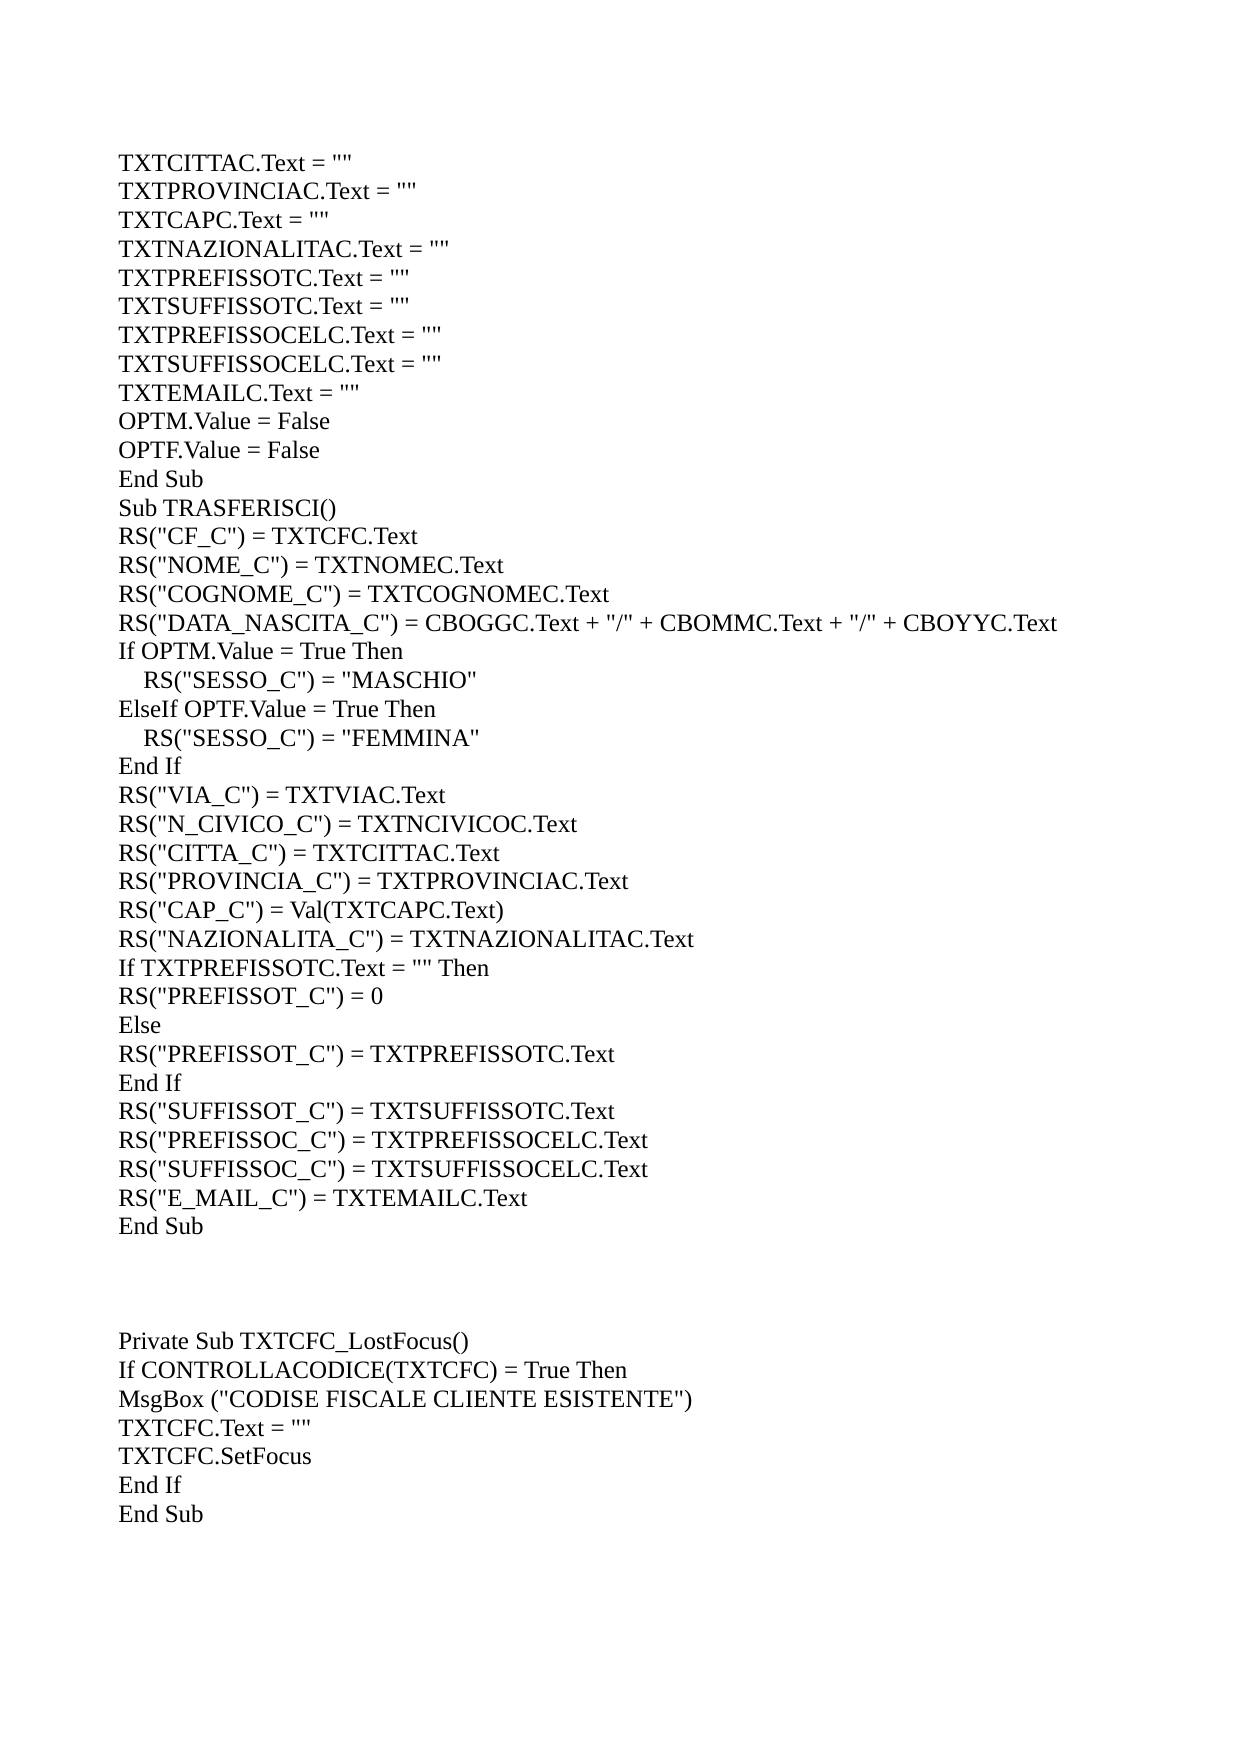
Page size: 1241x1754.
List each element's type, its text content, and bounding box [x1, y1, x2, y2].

text If TXTPREFISSOTC.Text = "" Then [118, 953, 1122, 981]
text TXTCAPC.Text = "" [118, 205, 1122, 234]
text RS("PROVINCIA_C") = TXTPROVINCIAC.Text [118, 866, 1122, 895]
text TXTCFC.SetFocus [118, 1441, 1122, 1470]
text RS("E_MAIL_C") = TXTEMAILC.Text [118, 1183, 1122, 1211]
text TXTSUFFISSOCELC.Text = "" [118, 349, 1122, 378]
text RS("SESSO_C") = "MASCHIO" [118, 665, 1122, 694]
text RS("VIA_C") = TXTVIAC.Text [118, 780, 1122, 809]
text If CONTROLLACODICE(TXTCFC) = True Then [118, 1355, 1122, 1384]
text RS("SUFFISSOC_C") = TXTSUFFISSOCELC.Text [118, 1154, 1122, 1183]
text End Sub [118, 1499, 1122, 1528]
text TXTPREFISSOTC.Text = "" [118, 263, 1122, 291]
text RS("NOME_C") = TXTNOMEC.Text [118, 550, 1122, 579]
text TXTNAZIONALITAC.Text = "" [118, 234, 1122, 263]
text RS("SUFFISSOT_C") = TXTSUFFISSOTC.Text [118, 1096, 1122, 1125]
text Private Sub TXTCFC_LostFocus() [118, 1326, 1122, 1355]
text TXTCFC.Text = "" [118, 1413, 1122, 1441]
text End If [118, 751, 1122, 780]
text RS("SESSO_C") = "FEMMINA" [118, 723, 1122, 751]
text MsgBox ("CODISE FISCALE CLIENTE ESISTENTE") [118, 1384, 1122, 1413]
text RS("DATA_NASCITA_C") = CBOGGC.Text + "/" + CBOMMC.Text + "/" + CBOYYC.Text [118, 608, 1122, 636]
text End Sub [118, 464, 1122, 493]
text OPTM.Value = False [118, 406, 1122, 435]
text RS("CITTA_C") = TXTCITTAC.Text [118, 838, 1122, 866]
text TXTEMAILC.Text = "" [118, 378, 1122, 406]
text ElseIf OPTF.Value = True Then [118, 694, 1122, 723]
text If OPTM.Value = True Then [118, 636, 1122, 665]
text RS("PREFISSOT_C") = TXTPREFISSOTC.Text [118, 1039, 1122, 1068]
text Sub TRASFERISCI() [118, 493, 1122, 521]
text TXTSUFFISSOTC.Text = "" [118, 291, 1122, 320]
text TXTCITTAC.Text = "" [118, 148, 1122, 176]
text OPTF.Value = False [118, 435, 1122, 464]
text RS("COGNOME_C") = TXTCOGNOMEC.Text [118, 579, 1122, 608]
text End If [118, 1068, 1122, 1096]
text TXTPREFISSOCELC.Text = "" [118, 320, 1122, 349]
text RS("N_CIVICO_C") = TXTNCIVICOC.Text [118, 809, 1122, 838]
text RS("CF_C") = TXTCFC.Text [118, 521, 1122, 550]
text RS("PREFISSOC_C") = TXTPREFISSOCELC.Text [118, 1125, 1122, 1154]
text Else [118, 1010, 1122, 1039]
text RS("PREFISSOT_C") = 0 [118, 981, 1122, 1010]
text End If [118, 1470, 1122, 1499]
text End Sub [118, 1211, 1122, 1240]
text RS("CAP_C") = Val(TXTCAPC.Text) [118, 895, 1122, 924]
text TXTPROVINCIAC.Text = "" [118, 176, 1122, 205]
text RS("NAZIONALITA_C") = TXTNAZIONALITAC.Text [118, 924, 1122, 953]
